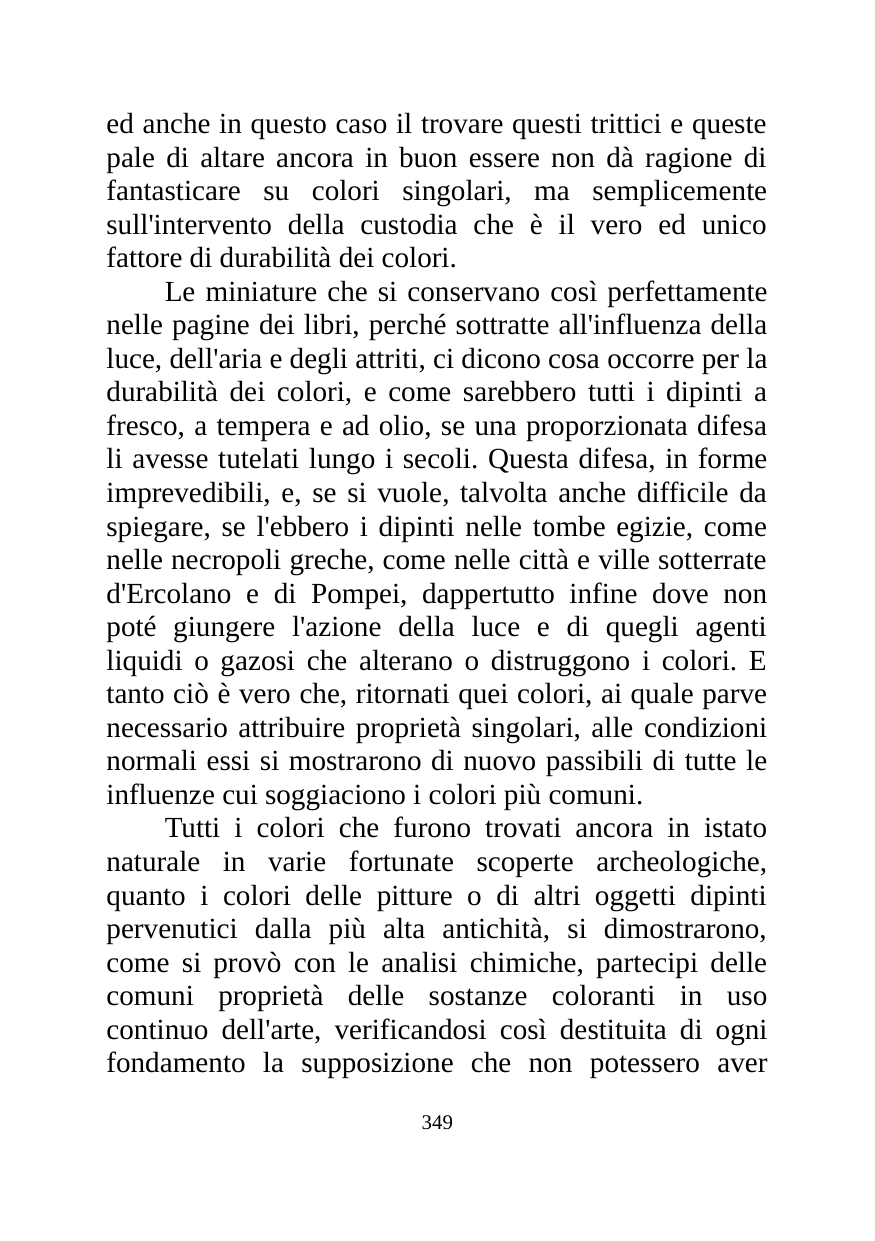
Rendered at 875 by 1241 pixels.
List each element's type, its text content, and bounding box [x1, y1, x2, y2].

text Le miniature che si conservano così perfettamente nelle pagine dei libri, perché sottratte all'influenza della luce, dell'aria e degli attriti, ci dicono cosa occorre per la durabilità dei colori, e come sarebbero tutti i dipinti a fresco, a tempera e ad olio, se una proporzionata difesa li avesse tutelati lungo i secoli. Questa difesa, in forme imprevedibili, e, se si vuole, talvolta anche difficile da spiegare, se l'ebbero i dipinti nelle tombe egizie, come nelle necropoli greche, come nelle città e ville sotterrate d'Ercolano e di Pompei, dappertutto infine dove non poté giungere l'azione della luce e di quegli agenti liquidi o gazosi che alterano o distruggono i colori. E tanto ciò è vero che, ritornati quei colori, ai quale parve necessario attribuire proprietà singolari, alle condizioni normali essi si mostrarono di nuovo passibili di tutte le influenze cui soggiaciono i colori più comuni. [106, 274, 768, 811]
text ed anche in questo caso il trovare questi trittici e queste pale di altare ancora in buon essere non dà ragione di fantasticare su colori singolari, ma semplicemente sull'intervento della custodia che è il vero ed unico fattore di durabilità dei colori. [106, 106, 768, 274]
text Tutti i colori che furono trovati ancora in istato naturale in varie fortunate scoperte archeologiche, quanto i colori delle pitture o di altri oggetti dipinti pervenutici dalla più alta antichità, si dimostrarono, come si provò con le analisi chimiche, partecipi delle comuni proprietà delle sostanze coloranti in uso continuo dell'arte, verificandosi così destituita di ogni fondamento la supposizione che non potessero aver [106, 811, 768, 1079]
